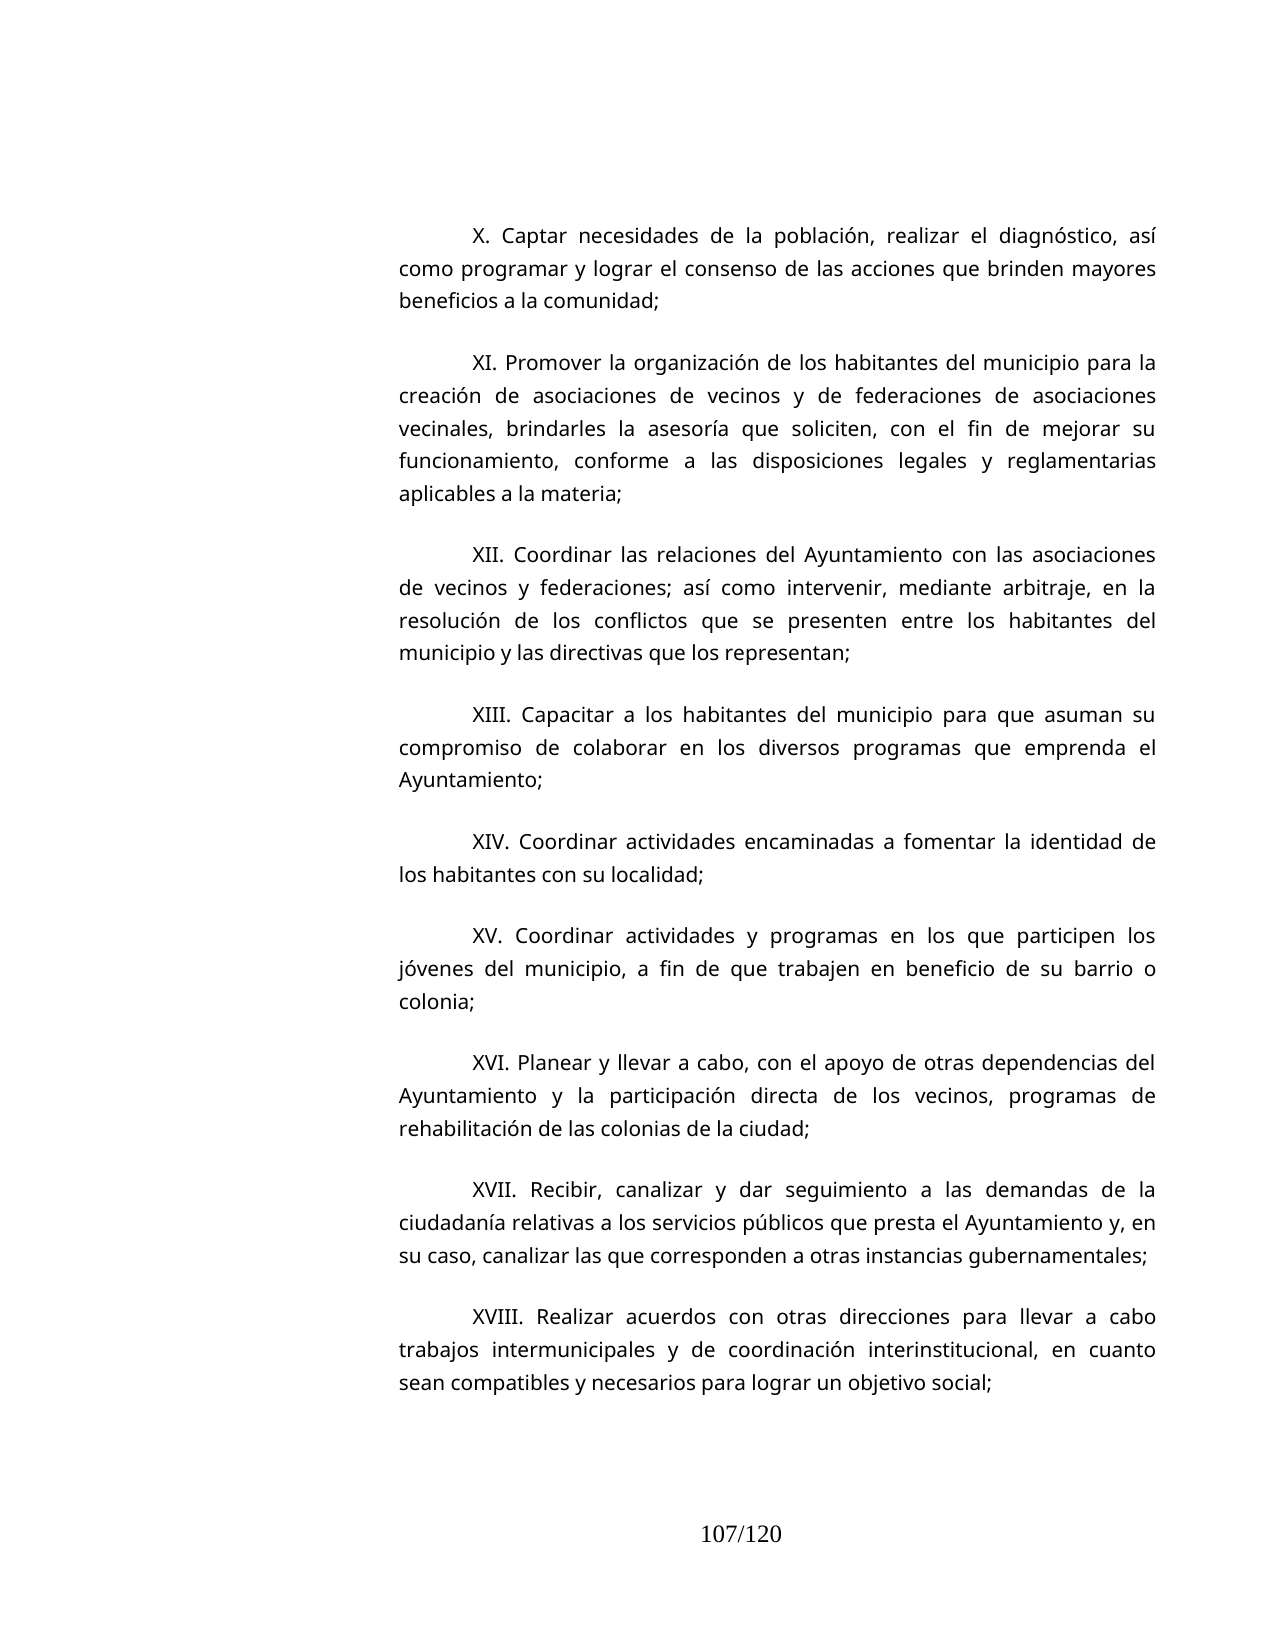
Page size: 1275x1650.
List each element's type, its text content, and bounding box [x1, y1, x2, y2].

text XIV. Coordinar actividades encaminadas a fomentar la identidad de los habitantes con su localidad; [399, 827, 1157, 888]
text XIII. Capacitar a los habitantes del municipio para que asuman su compromiso de colaborar en los diversos programas que emprenda el Ayuntamiento; [399, 700, 1157, 794]
text XVI. Planear y llevar a cabo, con el apoyo de otras dependencias del Ayuntamiento y la participación directa de los vecinos, programas de rehabilitación de las colonias de la ciudad; [399, 1048, 1157, 1142]
text XII. Coordinar las relaciones del Ayuntamiento con las asociaciones de vecinos y federaciones; así como intervenir, mediante arbitraje, en la resolución de los conflictos que se presenten entre los habitantes del municipio y las directivas que los representan; [399, 541, 1157, 667]
text XVIII. Realizar acuerdos con otras direcciones para llevar a cabo trabajos intermunicipales y de coordinación interinstitucional, en cuanto sean compatibles y necesarios para lograr un objetivo social; [399, 1302, 1157, 1396]
text X. Captar necesidades de la población, realizar el diagnóstico, así como programar y lograr el consenso de las acciones que brinden mayores beneficios a la comunidad; [399, 221, 1157, 315]
text XI. Promover la organización de los habitantes del municipio para la creación de asociaciones de vecinos y de federaciones de asociaciones vecinales, brindarles la asesoría que soliciten, con el fin de mejorar su funcionamiento, conforme a las disposiciones legales y reglamentarias aplicables a la materia; [399, 348, 1157, 507]
text XVII. Recibir, canalizar y dar seguimiento a las demandas de la ciudadanía relativas a los servicios públicos que presta el Ayuntamiento y, en su caso, canalizar las que corresponden a otras instancias gubernamentales; [399, 1176, 1157, 1269]
text XV. Coordinar actividades y programas en los que participen los jóvenes del municipio, a fin de que trabajen en beneficio de su barrio o colonia; [399, 922, 1157, 1015]
